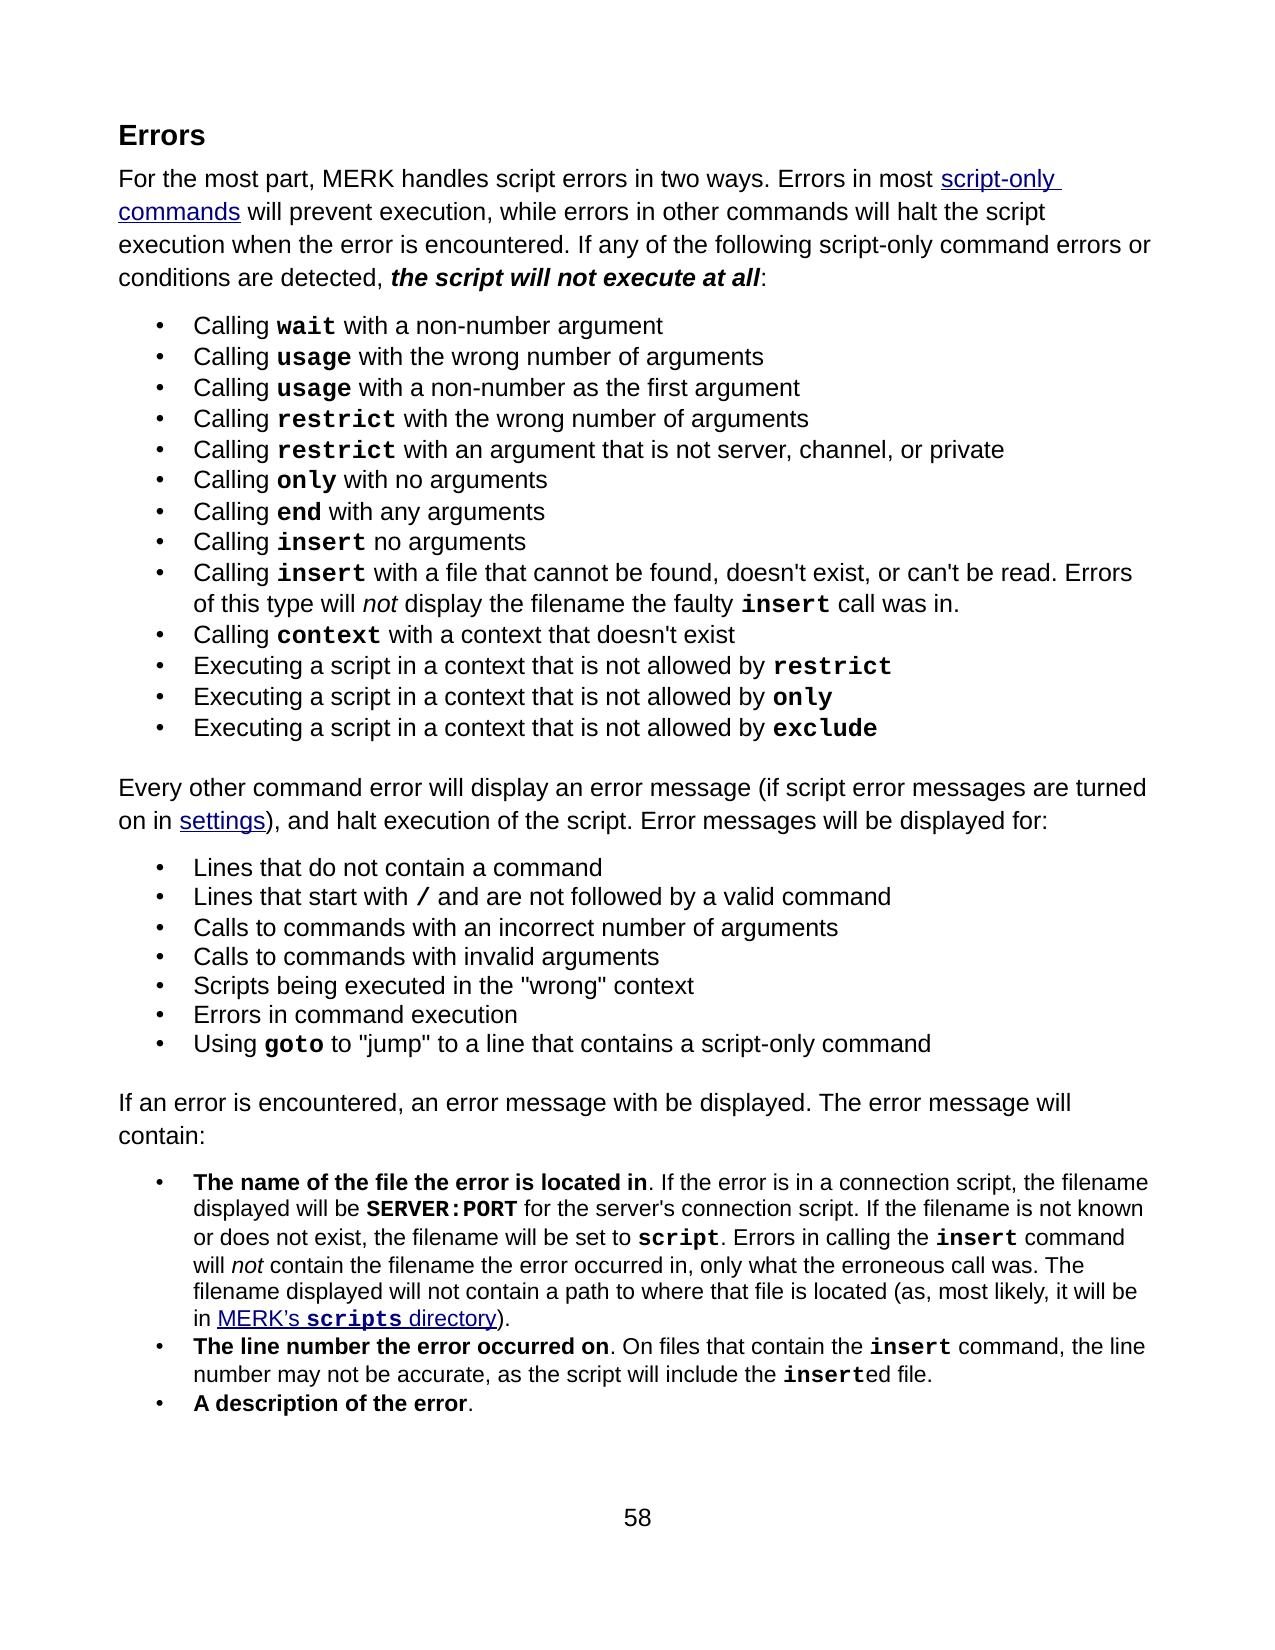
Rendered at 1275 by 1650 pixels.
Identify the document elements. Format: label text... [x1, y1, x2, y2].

list Scripts being executed in the "wrong" context [156, 971, 1157, 1000]
list Executing a script in a context that is not allowed by only [156, 682, 1157, 713]
list Lines that do not contain a command [156, 853, 1157, 882]
list Calling wait with a non-number argument [156, 311, 1157, 342]
list Using goto to "jump" to a line that contains a script-only command [156, 1028, 1157, 1088]
list The line number the error occurred on. On files that contain the insert command, the line number may not be accurate, as the script will include the inserted file. [156, 1333, 1157, 1389]
list The name of the file the error is located in. If the error is in a connection script, the filename displayed will be SERVER:PORT for the server's connection script. If the filename is not known or does not exist, the filename will be set to script. Errors in calling the insert command will not contain the filename the error occurred in, only what the erroneous call was. The filename displayed will not contain a path to where that file is located (as, most likely, it will be in MERK’s scripts directory). [156, 1169, 1157, 1333]
list Errors in command execution [156, 1000, 1157, 1028]
list Calling restrict with an argument that is not server, channel, or private [156, 434, 1157, 466]
list Executing a script in a context that is not allowed by restrict [156, 651, 1157, 682]
list Calling end with any arguments [156, 496, 1157, 527]
list Calling insert with a file that cannot be found, doesn't exist, or can't be read. Errors of this type will not display the filename the faulty insert call was in. [156, 558, 1157, 620]
list A description of the error. [156, 1389, 1157, 1416]
list Calling usage with a non-number as the first argument [156, 373, 1157, 404]
list Calling only with no arguments [156, 466, 1157, 496]
text If an error is encountered, an error message with be displayed. The error message will contain: [118, 1088, 1157, 1150]
list Calling restrict with the wrong number of arguments [156, 404, 1157, 434]
list Calls to commands with invalid arguments [156, 942, 1157, 971]
list Lines that start with / and are not followed by a valid command [156, 882, 1157, 913]
list Calling usage with the wrong number of arguments [156, 342, 1157, 373]
text For the most part, MERK handles script errors in two ways. Errors in most script-only commands will prevent execution, while errors in other commands will halt the script execution when the error is encountered. If any of the following script-only command errors or conditions are detected, the script will not execute at all: [118, 164, 1157, 292]
list Executing a script in a context that is not allowed by exclude [156, 713, 1157, 744]
list Calls to commands with an incorrect number of arguments [156, 913, 1157, 942]
list Calling context with a context that doesn't exist [156, 620, 1157, 651]
text Every other command error will display an error message (if script error messages are turned on in settings), and halt execution of the script. Error messages will be displayed for: [118, 773, 1157, 834]
subtitle Errors [118, 118, 1157, 152]
list Calling insert no arguments [156, 527, 1157, 558]
